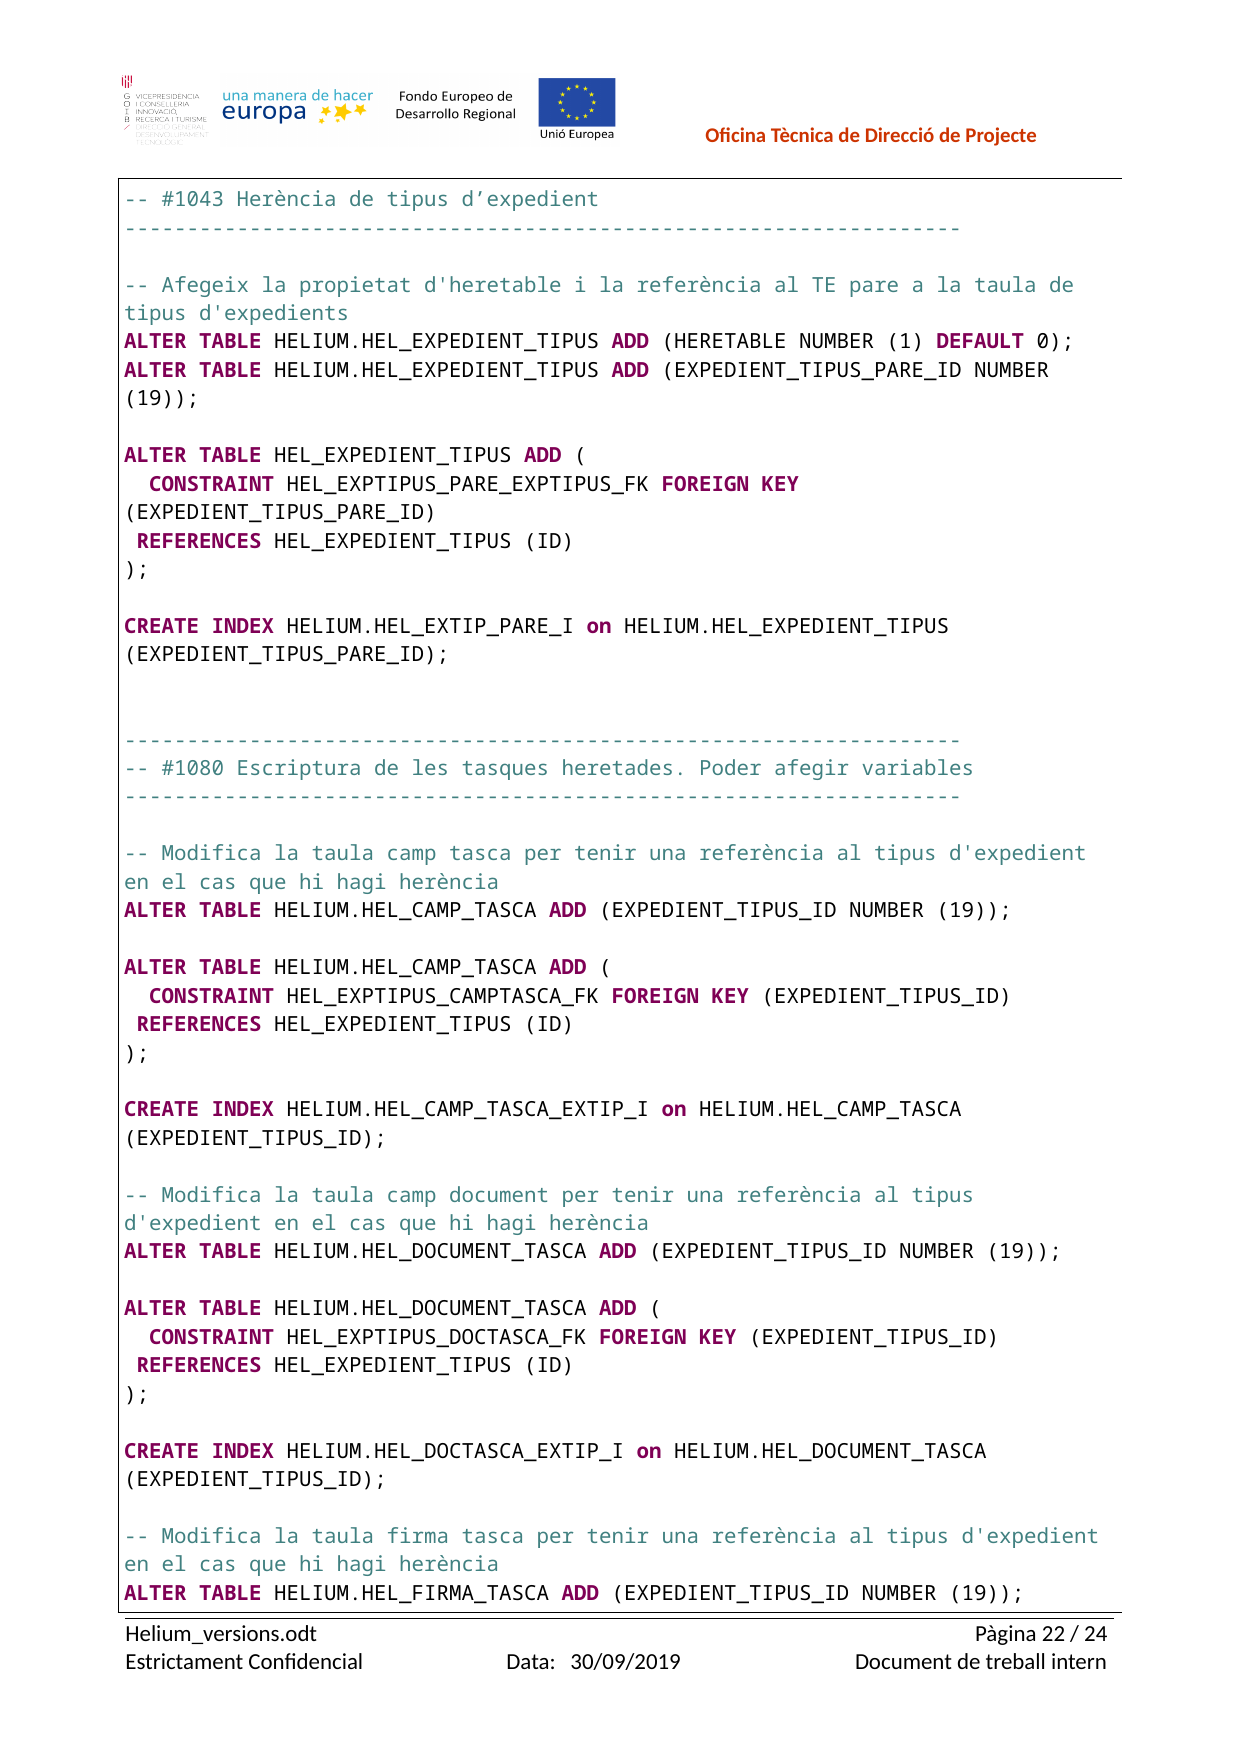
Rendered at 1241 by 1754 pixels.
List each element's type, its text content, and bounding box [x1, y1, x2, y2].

picture [118, 73, 213, 147]
table_header ------------------------------------------------------------------- -- #1043 Herència de tipus d’expedient ------------------------------------------------------------------- -- Afegeix la propietat d'heretable i la referència al TE pare a la taula de tipus d'expedients ALTER TABLE HELIUM.HEL_EXPEDIENT_TIPUS ADD (HERETABLE NUMBER (1) DEFAULT 0); ALTER TABLE HELIUM.HEL_EXPEDIENT_TIPUS ADD (EXPEDIENT_TIPUS_PARE_ID NUMBER (19)); ALTER TABLE HEL_EXPEDIENT_TIPUS ADD ( CONSTRAINT HEL_EXPTIPUS_PARE_EXPTIPUS_FK FOREIGN KEY (EXPEDIENT_TIPUS_PARE_ID) REFERENCES HEL_EXPEDIENT_TIPUS (ID) ); CREATE INDEX HELIUM.HEL_EXTIP_PARE_I on HELIUM.HEL_EXPEDIENT_TIPUS (EXPEDIENT_TIPUS_PARE_ID); ------------------------------------------------------------------- -- #1080 Escriptura de les tasques heretades. Poder afegir variables ------------------------------------------------------------------- -- Modifica la taula camp tasca per tenir una referència al tipus d'expedient en el cas que hi hagi herència ALTER TABLE HELIUM.HEL_CAMP_TASCA ADD (EXPEDIENT_TIPUS_ID NUMBER (19)); ALTER TABLE HELIUM.HEL_CAMP_TASCA ADD ( CONSTRAINT HEL_EXPTIPUS_CAMPTASCA_FK FOREIGN KEY (EXPEDIENT_TIPUS_ID) REFERENCES HEL_EXPEDIENT_TIPUS (ID) ); CREATE INDEX HELIUM.HEL_CAMP_TASCA_EXTIP_I on HELIUM.HEL_CAMP_TASCA (EXPEDIENT_TIPUS_ID); -- Modifica la taula camp document per tenir una referència al tipus d'expedient en el cas que hi hagi herència ALTER TABLE HELIUM.HEL_DOCUMENT_TASCA ADD (EXPEDIENT_TIPUS_ID NUMBER (19)); ALTER TABLE HELIUM.HEL_DOCUMENT_TASCA ADD ( CONSTRAINT HEL_EXPTIPUS_DOCTASCA_FK FOREIGN KEY (EXPEDIENT_TIPUS_ID) REFERENCES HEL_EXPEDIENT_TIPUS (ID) ); CREATE INDEX HELIUM.HEL_DOCTASCA_EXTIP_I on HELIUM.HEL_DOCUMENT_TASCA (EXPEDIENT_TIPUS_ID); -- Modifica la taula firma tasca per tenir una referència al tipus d'expedient en el cas que hi hagi herència ALTER TABLE HELIUM.HEL_FIRMA_TASCA ADD (EXPEDIENT_TIPUS_ID NUMBER (19)); [119, 179, 1122, 1612]
picture [219, 73, 621, 147]
